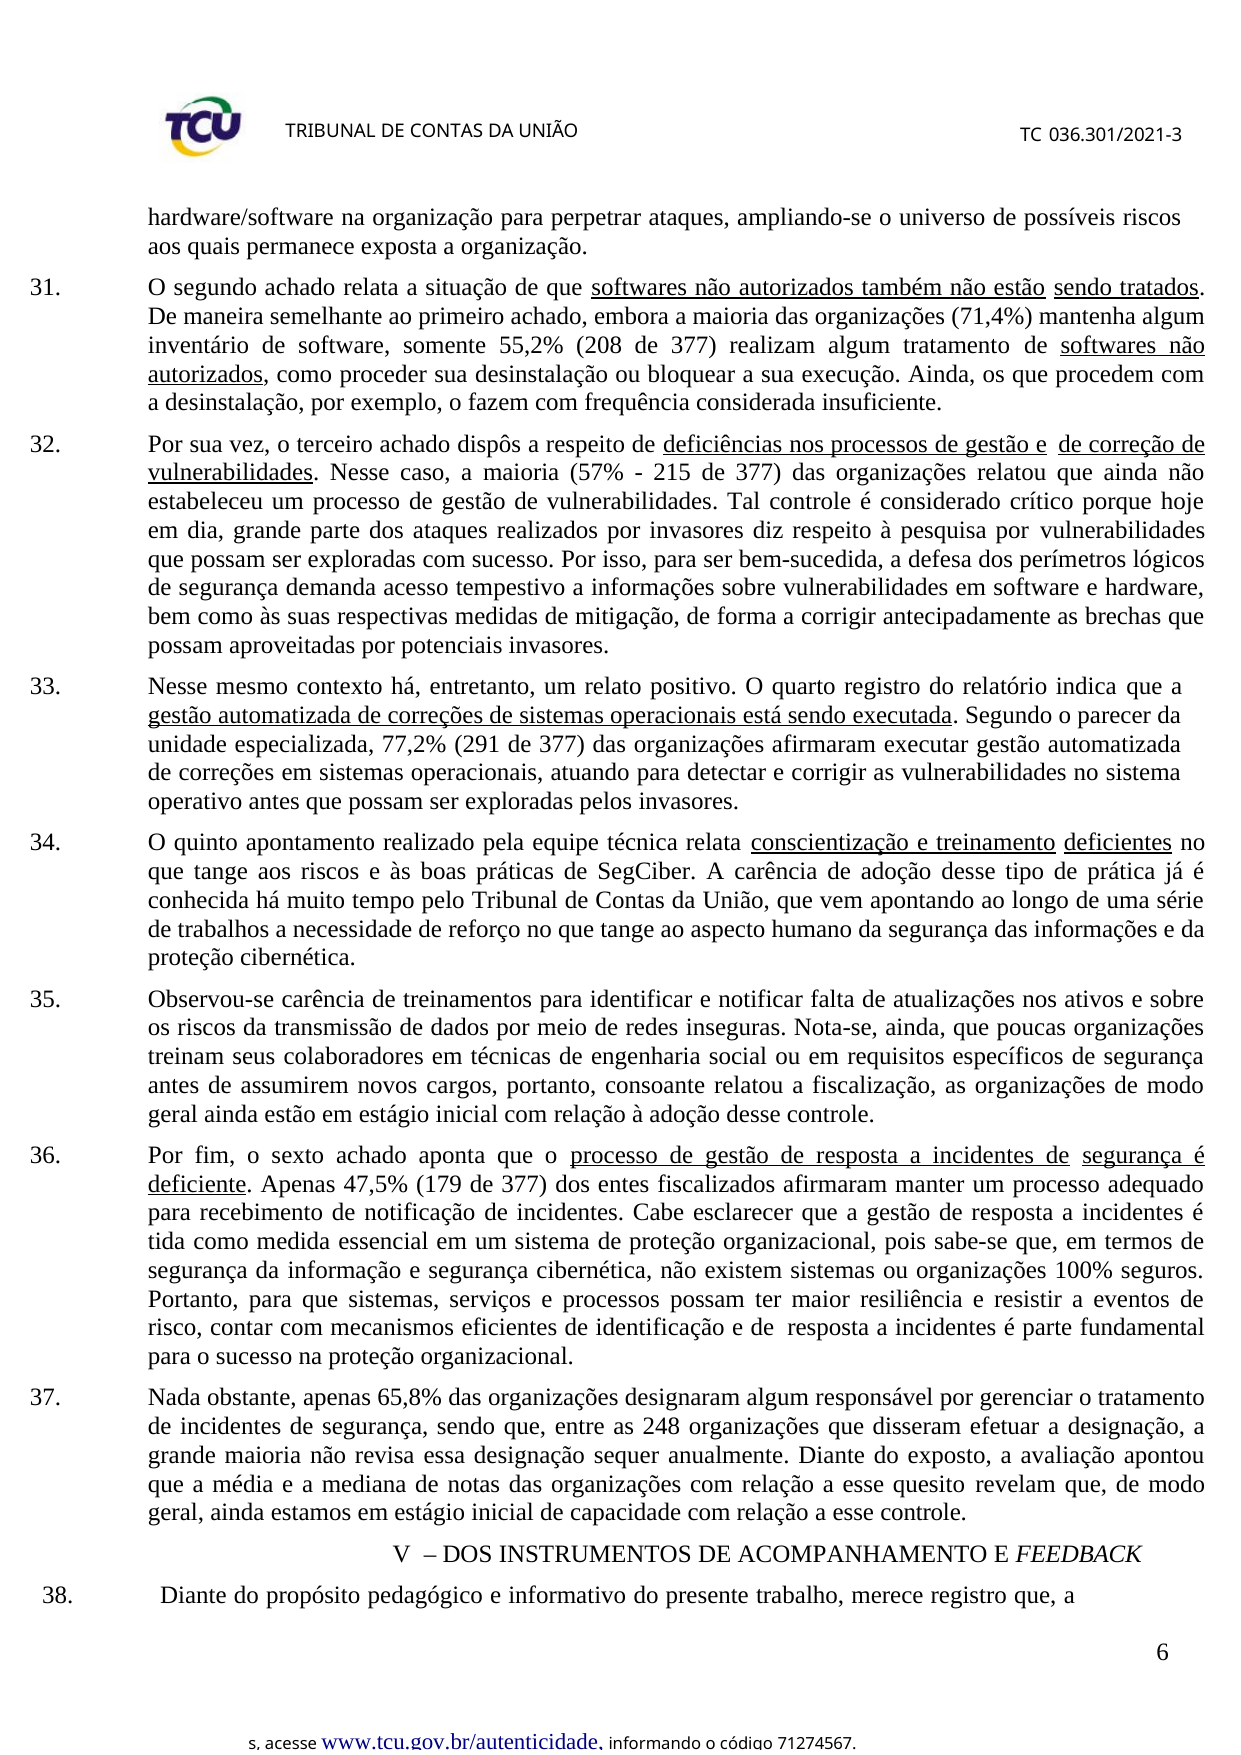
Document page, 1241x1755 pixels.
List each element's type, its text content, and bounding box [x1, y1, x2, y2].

list Nesse mesmo contexto há, entretanto, um relato positivo. O quarto registro do relatório indica que a gestão automatizada de correções de sistemas operacionais está sendo executada. Segundo o parecer da unidade especializada, 77,2% (291 de 377) das organizações afirmaram executar gestão automatizada de correções em sistemas operacionais, atuando para detectar e corrigir as vulnerabilidades no sistema operativo antes que possam ser exploradas pelos invasores. [135, 671, 1182, 815]
list O quinto apontamento realizado pela equipe técnica relata conscientização e treinamento deficientes no que tange aos riscos e às boas práticas de SegCiber. A carência de adoção desse tipo de prática já é conhecida há muito tempo pelo Tribunal de Contas da União, que vem apontando ao longo de uma série de trabalhos a necessidade de reforço no que tange ao aspecto humano da segurança das informações e da proteção cibernética. [135, 827, 1205, 971]
text hardware/software na organização para perpetrar ataques, ampliando-se o universo de possíveis riscos aos quais permanece exposta a organização. [148, 202, 1182, 260]
list – DOS INSTRUMENTOS DE ACOMPANHAMENTO E FEEDBACK [342, 1539, 1194, 1567]
list Observou-se carência de treinamentos para identificar e notificar falta de atualizações nos ativos e sobre os riscos da transmissão de dados por meio de redes inseguras. Nota-se, ainda, que poucas organizações treinam seus colaboradores em técnicas de engenharia social ou em requisitos específicos de segurança antes de assumirem novos cargos, portanto, consoante relatou a fiscalização, as organizações de modo geral ainda estão em estágio inicial com relação à adoção desse controle. [135, 984, 1205, 1127]
list Por sua vez, o terceiro achado dispôs a respeito de deficiências nos processos de gestão e de correção de vulnerabilidades. Nesse caso, a maioria (57% - 215 de 377) das organizações relatou que ainda não estabeleceu um processo de gestão de vulnerabilidades. Tal controle é considerado crítico porque hoje em dia, grande parte dos ataques realizados por invasores diz respeito à pesquisa por vulnerabilidades que possam ser exploradas com sucesso. Por isso, para ser bem-sucedida, a defesa dos perímetros lógicos de segurança demanda acesso tempestivo a informações sobre vulnerabilidades em software e hardware, bem como às suas respectivas medidas de mitigação, de forma a corrigir antecipadamente as brechas que possam aproveitadas por potenciais invasores. [135, 429, 1205, 659]
list O segundo achado relata a situação de que softwares não autorizados também não estão sendo tratados. De maneira semelhante ao primeiro achado, embora a maioria das organizações (71,4%) mantenha algum inventário de software, somente 55,2% (208 de 377) realizam algum tratamento de softwares não autorizados, como proceder sua desinstalação ou bloquear a sua execução. Ainda, os que procedem com a desinstalação, por exemplo, o fazem com frequência considerada insuficiente. [135, 272, 1205, 416]
list Nada obstante, apenas 65,8% das organizações designaram algum responsável por gerenciar o tratamento de incidentes de segurança, sendo que, entre as 248 organizações que disseram efetuar a designação, a grande maioria não revisa essa designação sequer anualmente. Diante do exposto, a avaliação apontou que a média e a mediana de notas das organizações com relação a esse quesito revelam que, de modo geral, ainda estamos em estágio inicial de capacidade com relação a esse controle. [135, 1382, 1205, 1526]
list Diante do propósito pedagógico e informativo do presente trabalho, merece registro que, a [148, 1580, 1205, 1609]
list Por fim, o sexto achado aponta que o processo de gestão de resposta a incidentes de segurança é deficiente. Apenas 47,5% (179 de 377) dos entes fiscalizados afirmaram manter um processo adequado para recebimento de notificação de incidentes. Cabe esclarecer que a gestão de resposta a incidentes é tida como medida essencial em um sistema de proteção organizacional, pois sabe-se que, em termos de segurança da informação e segurança cibernética, não existem sistemas ou organizações 100% seguros. Portanto, para que sistemas, serviços e processos possam ter maior resiliência e resistir a eventos de risco, contar com mecanismos eficientes de identificação e de resposta a incidentes é parte fundamental para o sucesso na proteção organizacional. [135, 1140, 1205, 1370]
